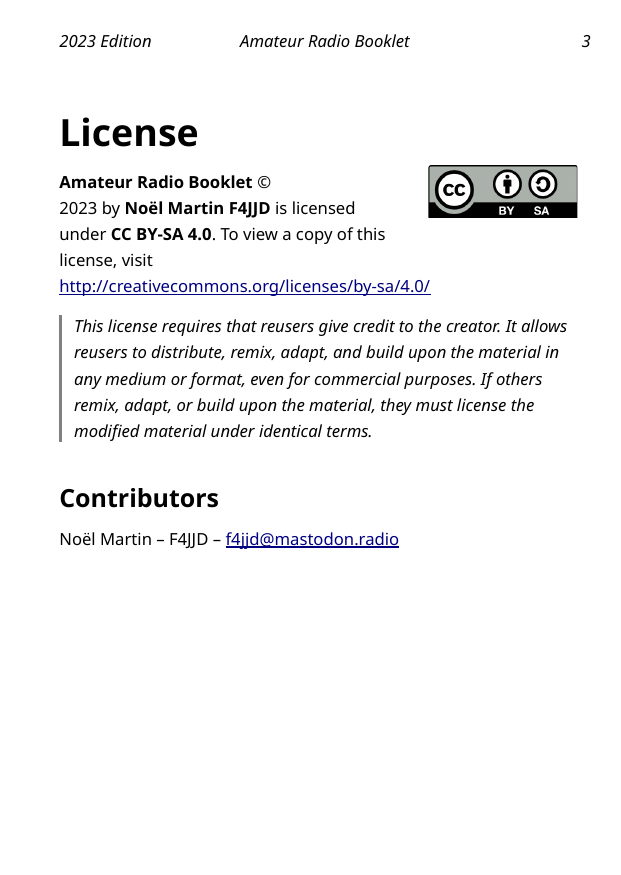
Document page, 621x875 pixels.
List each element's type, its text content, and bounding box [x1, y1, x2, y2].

text Amateur Radio Booklet © 2023 by Noël Martin F4JJD is licensed under CC BY-SA 4.0. To view a copy of this license, visit http://creativecommons.org/licenses/by-sa/4.0/ [59, 170, 591, 297]
subtitle Contributors [59, 481, 591, 515]
subtitle License [59, 107, 591, 158]
text This license requires that reusers give credit to the creator. It allows reusers to distribute, remix, adapt, and build upon the material in any medium or format, even for commercial purposes. If others remix, adapt, or build upon the material, they must license the modified material under identical terms. [62, 315, 591, 442]
text Noël Martin – F4JJD – f4jjd@mastodon.radio [59, 527, 591, 550]
picture [428, 165, 578, 218]
